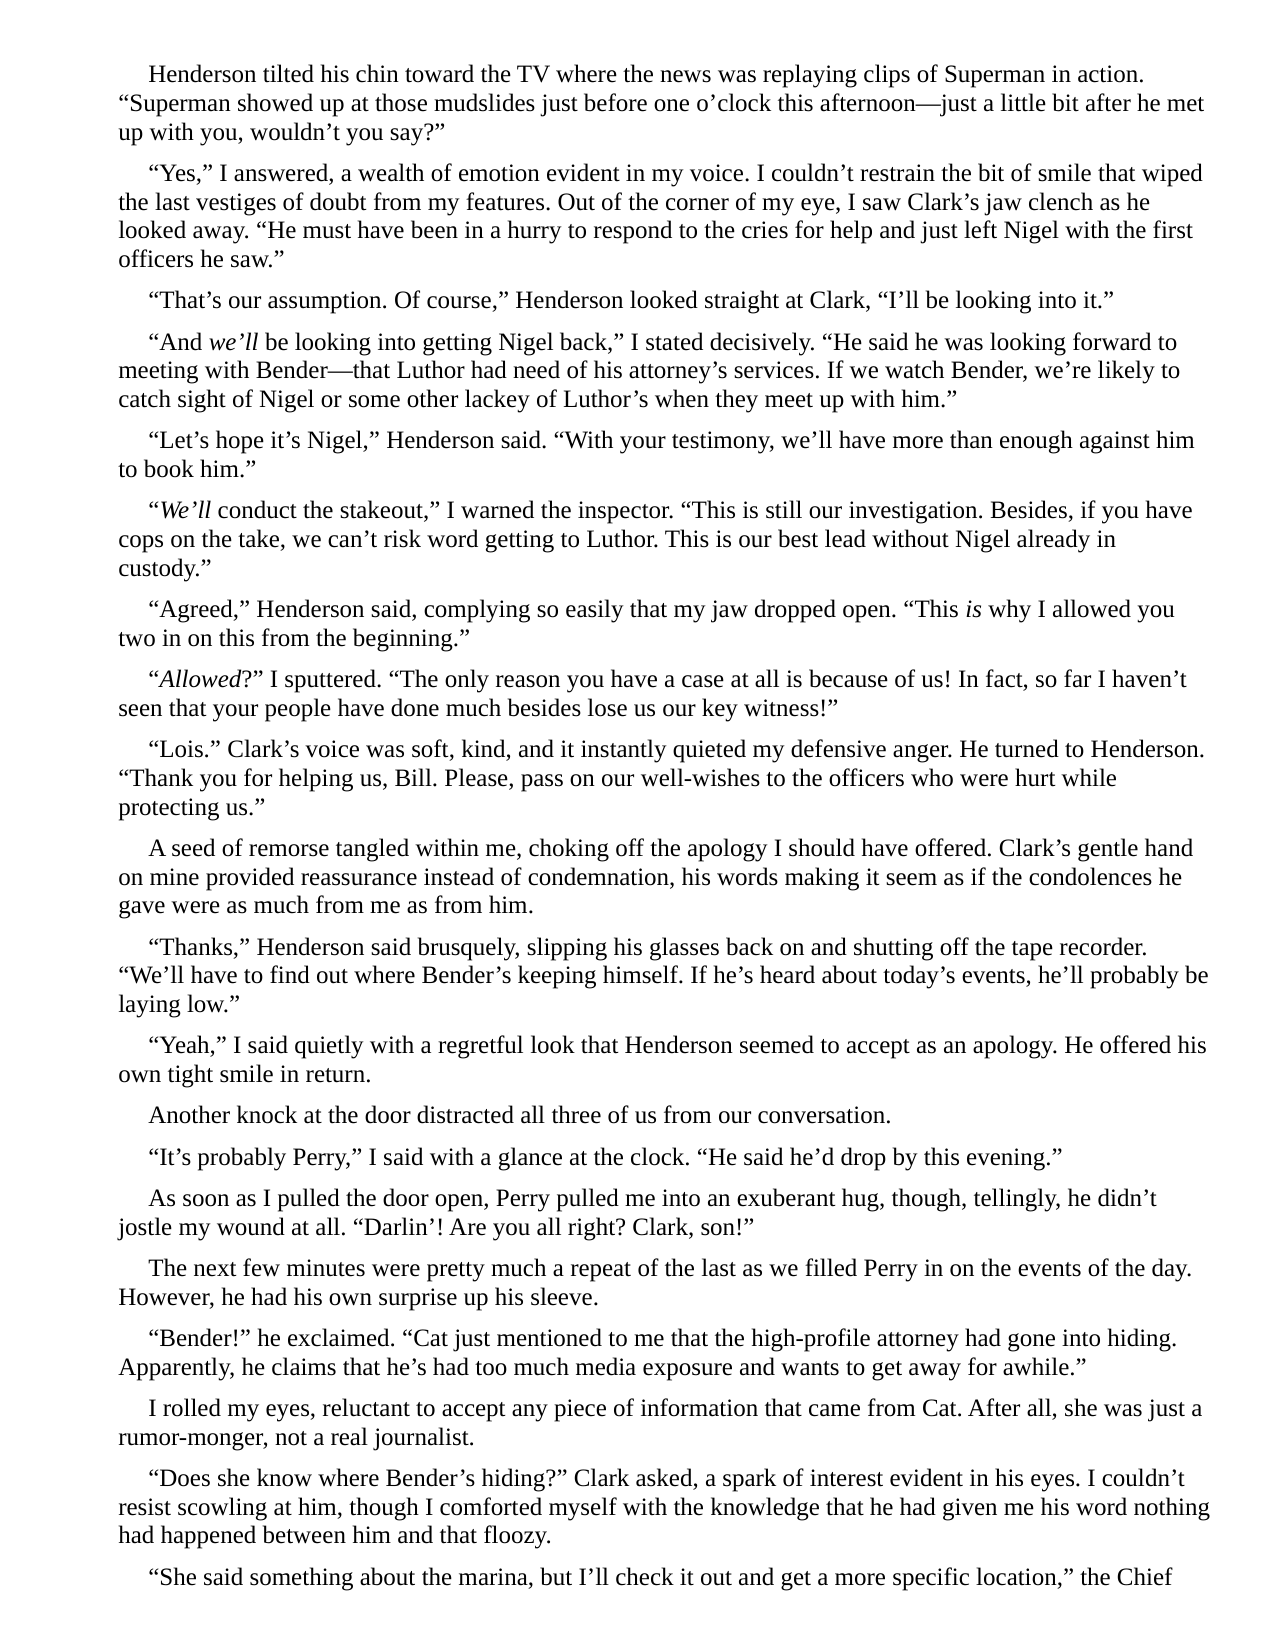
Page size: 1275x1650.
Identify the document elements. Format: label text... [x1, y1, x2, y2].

text I rolled my eyes, reluctant to accept any piece of information that came from Cat. After all, she was just a rumor-monger, not a real journalist. [118, 1393, 1216, 1450]
text A seed of remorse tangled within me, choking off the apology I should have offered. Clark’s gentle hand on mine provided reassurance instead of condemnation, his words making it seem as if the condolences he gave were as much from me as from him. [118, 833, 1216, 919]
text “Yes,” I answered, a wealth of emotion evident in my voice. I couldn’t restrain the bit of smile that wiped the last vestiges of doubt from my features. Out of the corner of my eye, I saw Clark’s jaw clench as he looked away. “He must have been in a hurry to respond to the cries for help and just left Nigel with the first officers he saw.” [118, 158, 1216, 273]
text “Lois.” Clark’s voice was soft, kind, and it instantly quieted my defensive anger. He turned to Henderson. “Thank you for helping us, Bill. Please, pass on our well-wishes to the officers who were hurt while protecting us.” [118, 734, 1216, 820]
text “Allowed?” I sputtered. “The only reason you have a case at all is because of us! In fact, so far I haven’t seen that your people have done much besides lose us our key witness!” [118, 664, 1216, 722]
text “It’s probably Perry,” I said with a glance at the clock. “He said he’d drop by this evening.” [118, 1142, 1216, 1170]
text “Agreed,” Henderson said, complying so easily that my jaw dropped open. “This is why I allowed you two in on this from the beginning.” [118, 594, 1216, 652]
text “Bender!” he exclaimed. “Cat just mentioned to me that the high-profile attorney had gone into hiding. Apparently, he claims that he’s had too much media exposure and wants to get away for awhile.” [118, 1323, 1216, 1380]
text “Yeah,” I said quietly with a regretful look that Henderson seemed to accept as an apology. He offered his own tight smile in return. [118, 1030, 1216, 1088]
text “Thanks,” Henderson said brusquely, slipping his glasses back on and shutting off the tape recorder. “We’ll have to find out where Bender’s keeping himself. If he’s heard about today’s events, he’ll probably be laying low.” [118, 932, 1216, 1018]
text “That’s our assumption. Of course,” Henderson looked straight at Clark, “I’ll be looking into it.” [118, 285, 1216, 314]
text “Does she know where Bender’s hiding?” Clark asked, a spark of interest evident in his eyes. I couldn’t resist scowling at him, though I comforted myself with the knowledge that he had given me his word nothing had happened between him and that floozy. [118, 1463, 1216, 1549]
text Another knock at the door distracted all three of us from our conversation. [118, 1100, 1216, 1129]
text As soon as I pulled the door open, Perry pulled me into an exuberant hug, though, tellingly, he didn’t jostle my wound at all. “Darlin’! Are you all right? Clark, son!” [118, 1183, 1216, 1240]
text “And we’ll be looking into getting Nigel back,” I stated decisively. “He said he was looking forward to meeting with Bender—that Luthor had need of his attorney’s services. If we watch Bender, we’re likely to catch sight of Nigel or some other lackey of Luthor’s when they meet up with him.” [118, 327, 1216, 413]
text “She said something about the marina, but I’ll check it out and get a more specific location,” the Chief [118, 1562, 1216, 1590]
text “We’ll conduct the stakeout,” I warned the inspector. “This is still our investigation. Besides, if you have cops on the take, we can’t risk word getting to Luthor. This is our best lead without Nigel already in custody.” [118, 495, 1216, 582]
text The next few minutes were pretty much a repeat of the last as we filled Perry in on the events of the day. However, he had his own surprise up his sleeve. [118, 1253, 1216, 1310]
text “Let’s hope it’s Nigel,” Henderson said. “With your testimony, we’ll have more than enough against him to book him.” [118, 425, 1216, 483]
text Henderson tilted his chin toward the TV where the news was replaying clips of Superman in action. “Superman showed up at those mudslides just before one o’clock this afternoon—just a little bit after he met up with you, wouldn’t you say?” [118, 59, 1216, 145]
